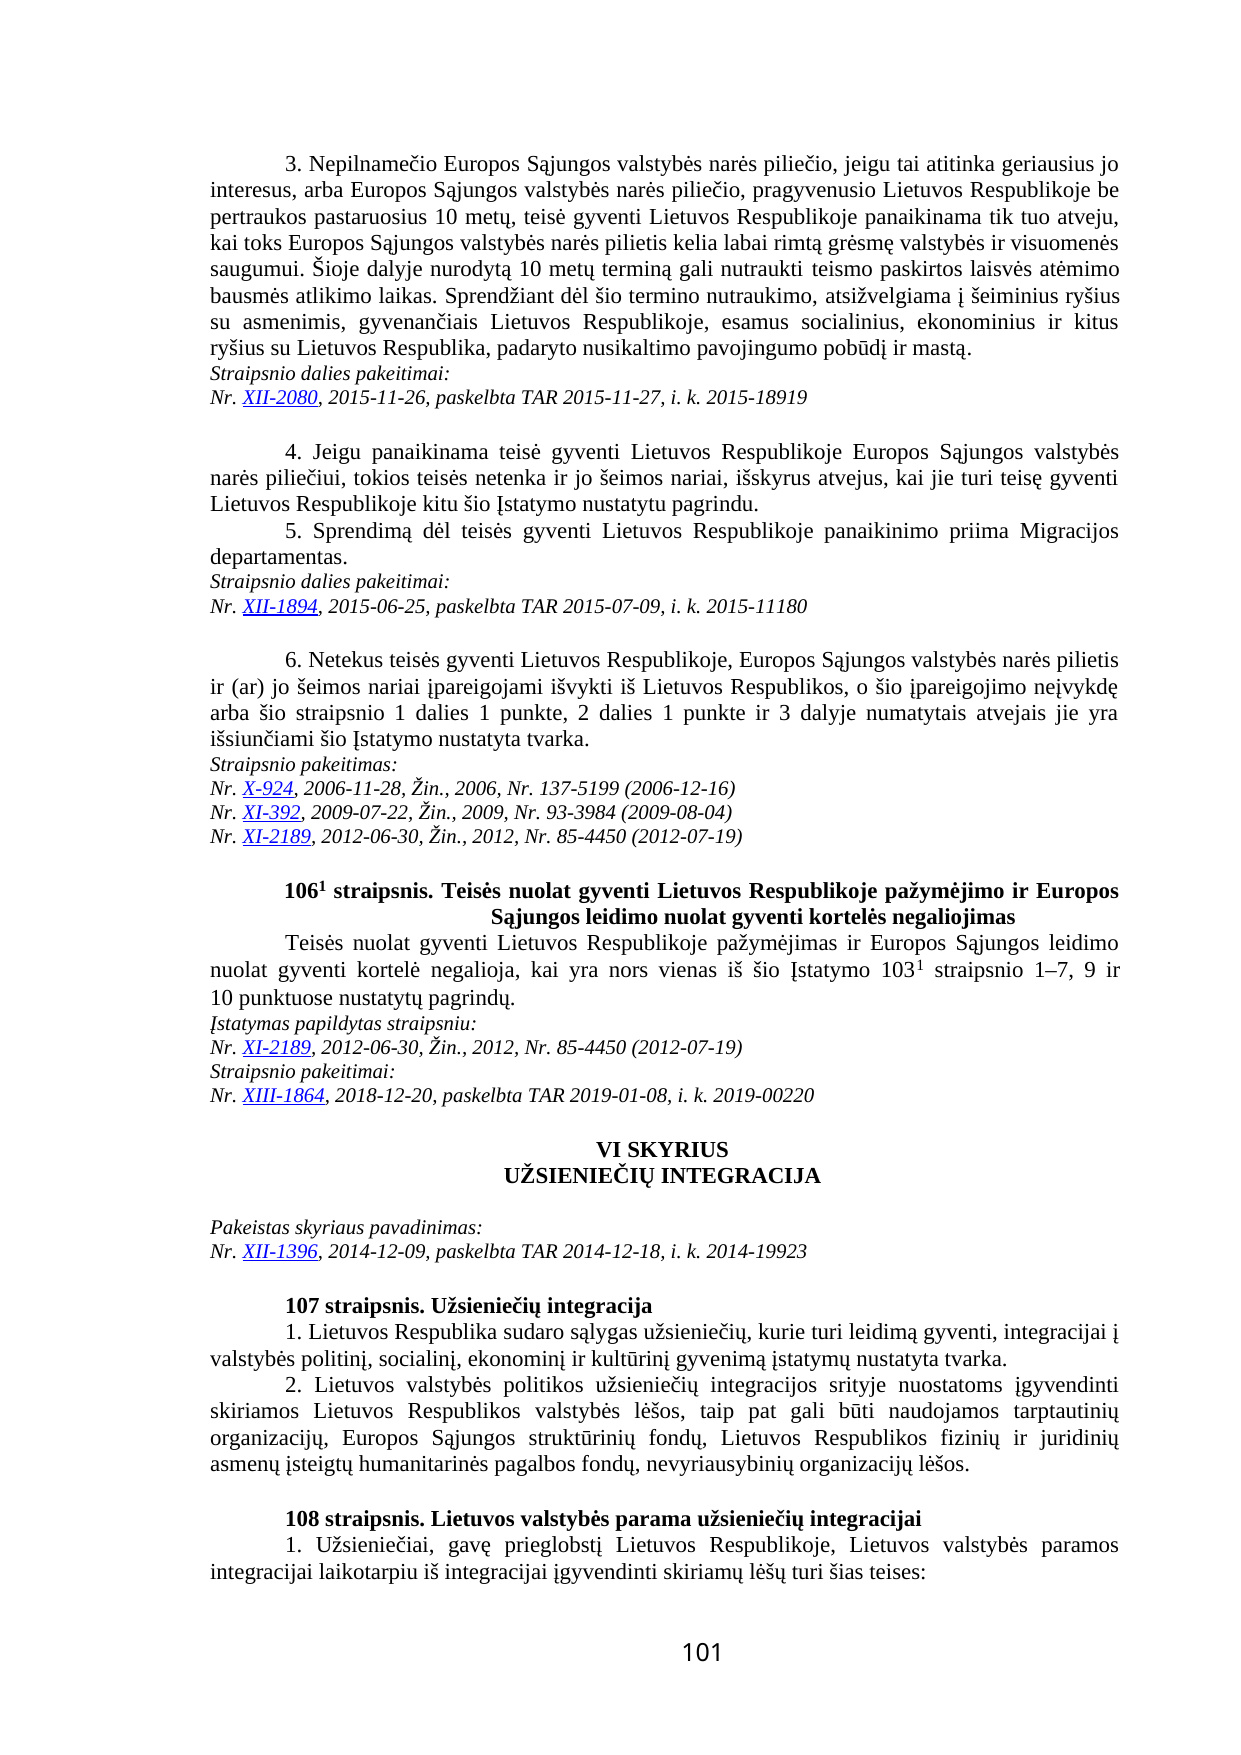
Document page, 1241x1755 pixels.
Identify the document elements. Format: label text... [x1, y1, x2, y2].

text 2. Lietuvos valstybės politikos užsieniečių integracijos srityje nuostatoms įgyvendinti skiriamos Lietuvos Respublikos valstybės lėšos, taip pat gali būti naudojamos tarptautinių organizacijų, Europos Sąjungos struktūrinių fondų, Lietuvos Respublikos fizinių ir juridinių asmenų įsteigtų humanitarinės pagalbos fondų, nevyriausybinių organizacijų lėšos. [210, 1371, 1120, 1476]
text Nr. XI-2189, 2012-06-30, Žin., 2012, Nr. 85-4450 (2012-07-19) [210, 1035, 1120, 1059]
text Pakeistas skyriaus pavadinimas: [210, 1215, 1120, 1239]
text Nr. X-924, 2006-11-28, Žin., 2006, Nr. 137-5199 (2006-12-16) [210, 776, 1120, 800]
text Straipsnio pakeitimas: [210, 752, 1120, 776]
text 1061 straipsnis. Teisės nuolat gyventi Lietuvos Respublikoje pažymėjimo ir Europos Sąjungos leidimo nuolat gyventi kortelės negaliojimas [284, 877, 1120, 929]
text 4. Jeigu panaikinama teisė gyventi Lietuvos Respublikoje Europos Sąjungos valstybės narės piliečiui, tokios teisės netenka ir jo šeimos nariai, išskyrus atvejus, kai jie turi teisę gyventi Lietuvos Respublikoje kitu šio Įstatymo nustatytu pagrindu. [210, 438, 1120, 517]
text Teisės nuolat gyventi Lietuvos Respublikoje pažymėjimas ir Europos Sąjungos leidimo nuolat gyventi kortelė negalioja, kai yra nors vienas iš šio Įstatymo 1031 straipsnio 1–7, 9 ir 10 punktuose nustatytų pagrindų. [210, 929, 1120, 1011]
text Nr. XII-1894, 2015-06-25, paskelbta TAR 2015-07-09, i. k. 2015-11180 [210, 593, 1120, 618]
text 5. Sprendimą dėl teisės gyventi Lietuvos Respublikoje panaikinimo priima Migracijos departamentas. [210, 517, 1120, 569]
text Nr. XIII-1864, 2018-12-20, paskelbta TAR 2019-01-08, i. k. 2019-00220 [210, 1083, 1120, 1107]
text Nr. XI-2189, 2012-06-30, Žin., 2012, Nr. 85-4450 (2012-07-19) [210, 824, 1120, 848]
text UŽSIENIEČIŲ INTEGRACIJA [210, 1162, 1120, 1189]
text 6. Netekus teisės gyventi Lietuvos Respublikoje, Europos Sąjungos valstybės narės pilietis ir (ar) jo šeimos nariai įpareigojami išvykti iš Lietuvos Respublikos, o šio įpareigojimo neįvykdę arba šio straipsnio 1 dalies 1 punkte, 2 dalies 1 punkte ir 3 dalyje numatytais atvejais jie yra išsiunčiami šio Įstatymo nustatyta tvarka. [210, 646, 1120, 752]
text 1. Užsieniečiai, gavę prieglobstį Lietuvos Respublikoje, Lietuvos valstybės paramos integracijai laikotarpiu iš integracijai įgyvendinti skiriamų lėšų turi šias teises: [210, 1531, 1120, 1584]
text 107 straipsnis. Užsieniečių integracija [210, 1292, 1120, 1318]
text 1. Lietuvos Respublika sudaro sąlygas užsieniečių, kurie turi leidimą gyventi, integracijai į valstybės politinį, socialinį, ekonominį ir kultūrinį gyvenimą įstatymų nustatyta tvarka. [210, 1318, 1120, 1371]
text Įstatymas papildytas straipsniu: [210, 1011, 1120, 1035]
text Straipsnio dalies pakeitimai: [210, 569, 1120, 593]
text VI SKYRIUS [210, 1136, 1120, 1162]
text Straipsnio pakeitimai: [210, 1059, 1120, 1083]
text Nr. XII-1396, 2014-12-09, paskelbta TAR 2014-12-18, i. k. 2014-19923 [210, 1239, 1120, 1263]
text Nr. XII-2080, 2015-11-26, paskelbta TAR 2015-11-27, i. k. 2015-18919 [210, 385, 1120, 409]
text Straipsnio dalies pakeitimai: [210, 361, 1120, 385]
text 3. Nepilnamečio Europos Sąjungos valstybės narės piliečio, jeigu tai atitinka geriausius jo interesus, arba Europos Sąjungos valstybės narės piliečio, pragyvenusio Lietuvos Respublikoje be pertraukos pastaruosius 10 metų, teisė gyventi Lietuvos Respublikoje panaikinama tik tuo atveju, kai toks Europos Sąjungos valstybės narės pilietis kelia labai rimtą grėsmę valstybės ir visuomenės saugumui. Šioje dalyje nurodytą 10 metų terminą gali nutraukti teismo paskirtos laisvės atėmimo bausmės atlikimo laikas. Sprendžiant dėl šio termino nutraukimo, atsižvelgiama į šeiminius ryšius su asmenimis, gyvenančiais Lietuvos Respublikoje, esamus socialinius, ekonominius ir kitus ryšius su Lietuvos Respublika, padaryto nusikaltimo pavojingumo pobūdį ir mastą. [210, 150, 1120, 361]
text 108 straipsnis. Lietuvos valstybės parama užsieniečių integracijai [210, 1505, 1120, 1531]
text Nr. XI-392, 2009-07-22, Žin., 2009, Nr. 93-3984 (2009-08-04) [210, 800, 1120, 824]
